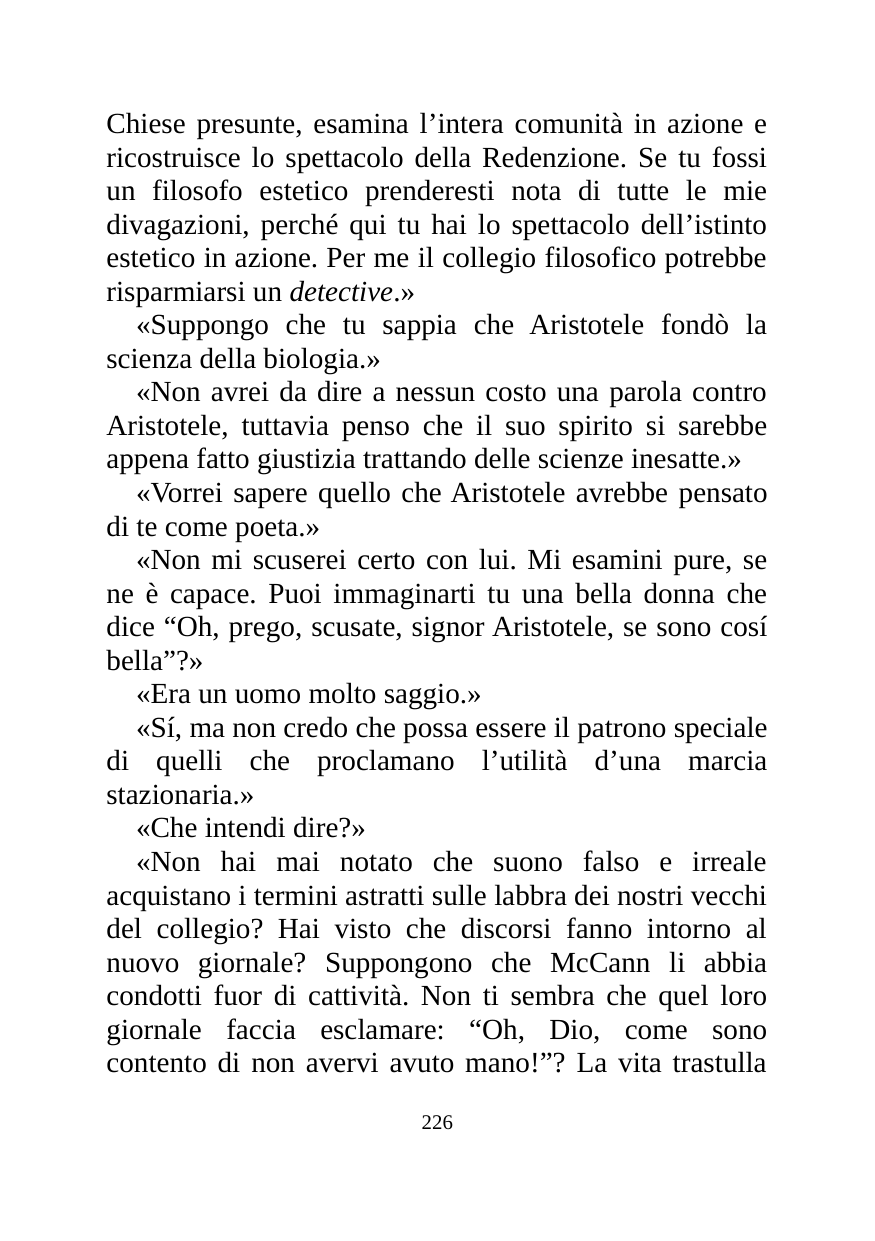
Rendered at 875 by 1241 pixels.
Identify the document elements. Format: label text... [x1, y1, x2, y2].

text «Non avrei da dire a nessun costo una parola contro Aristotele, tuttavia penso che il suo spirito si sarebbe appena fatto giustizia trattando delle scienze inesatte.» [106, 374, 768, 475]
text «Non hai mai notato che suono falso e irreale acquistano i termini astratti sulle labbra dei nostri vecchi del collegio? Hai visto che discorsi fanno intorno al nuovo giornale? Suppongono che McCann li abbia condotti fuor di cattività. Non ti sembra che quel loro giornale faccia esclamare: “Oh, Dio, come sono contento di non avervi avuto mano!”? La vita trastulla [106, 844, 768, 1079]
text «Che intendi dire?» [106, 811, 768, 844]
text «Suppongo che tu sappia che Aristotele fondò la scienza della biologia.» [106, 307, 768, 374]
text «Vorrei sapere quello che Aristotele avrebbe pensato di te come poeta.» [106, 475, 768, 542]
text Chiese presunte, esamina l’intera comunità in azione e ricostruisce lo spettacolo della Redenzione. Se tu fossi un filosofo estetico prenderesti nota di tutte le mie divagazioni, perché qui tu hai lo spettacolo dell’istinto estetico in azione. Per me il collegio filosofico potrebbe risparmiarsi un detective.» [106, 106, 768, 307]
text «Sí, ma non credo che possa essere il patrono speciale di quelli che proclamano l’utilità d’una marcia stazionaria.» [106, 710, 768, 811]
text «Non mi scuserei certo con lui. Mi esamini pure, se ne è capace. Puoi immaginarti tu una bella donna che dice “Oh, prego, scusate, signor Aristotele, se sono cosí bella”?» [106, 542, 768, 676]
text «Era un uomo molto saggio.» [106, 676, 768, 710]
